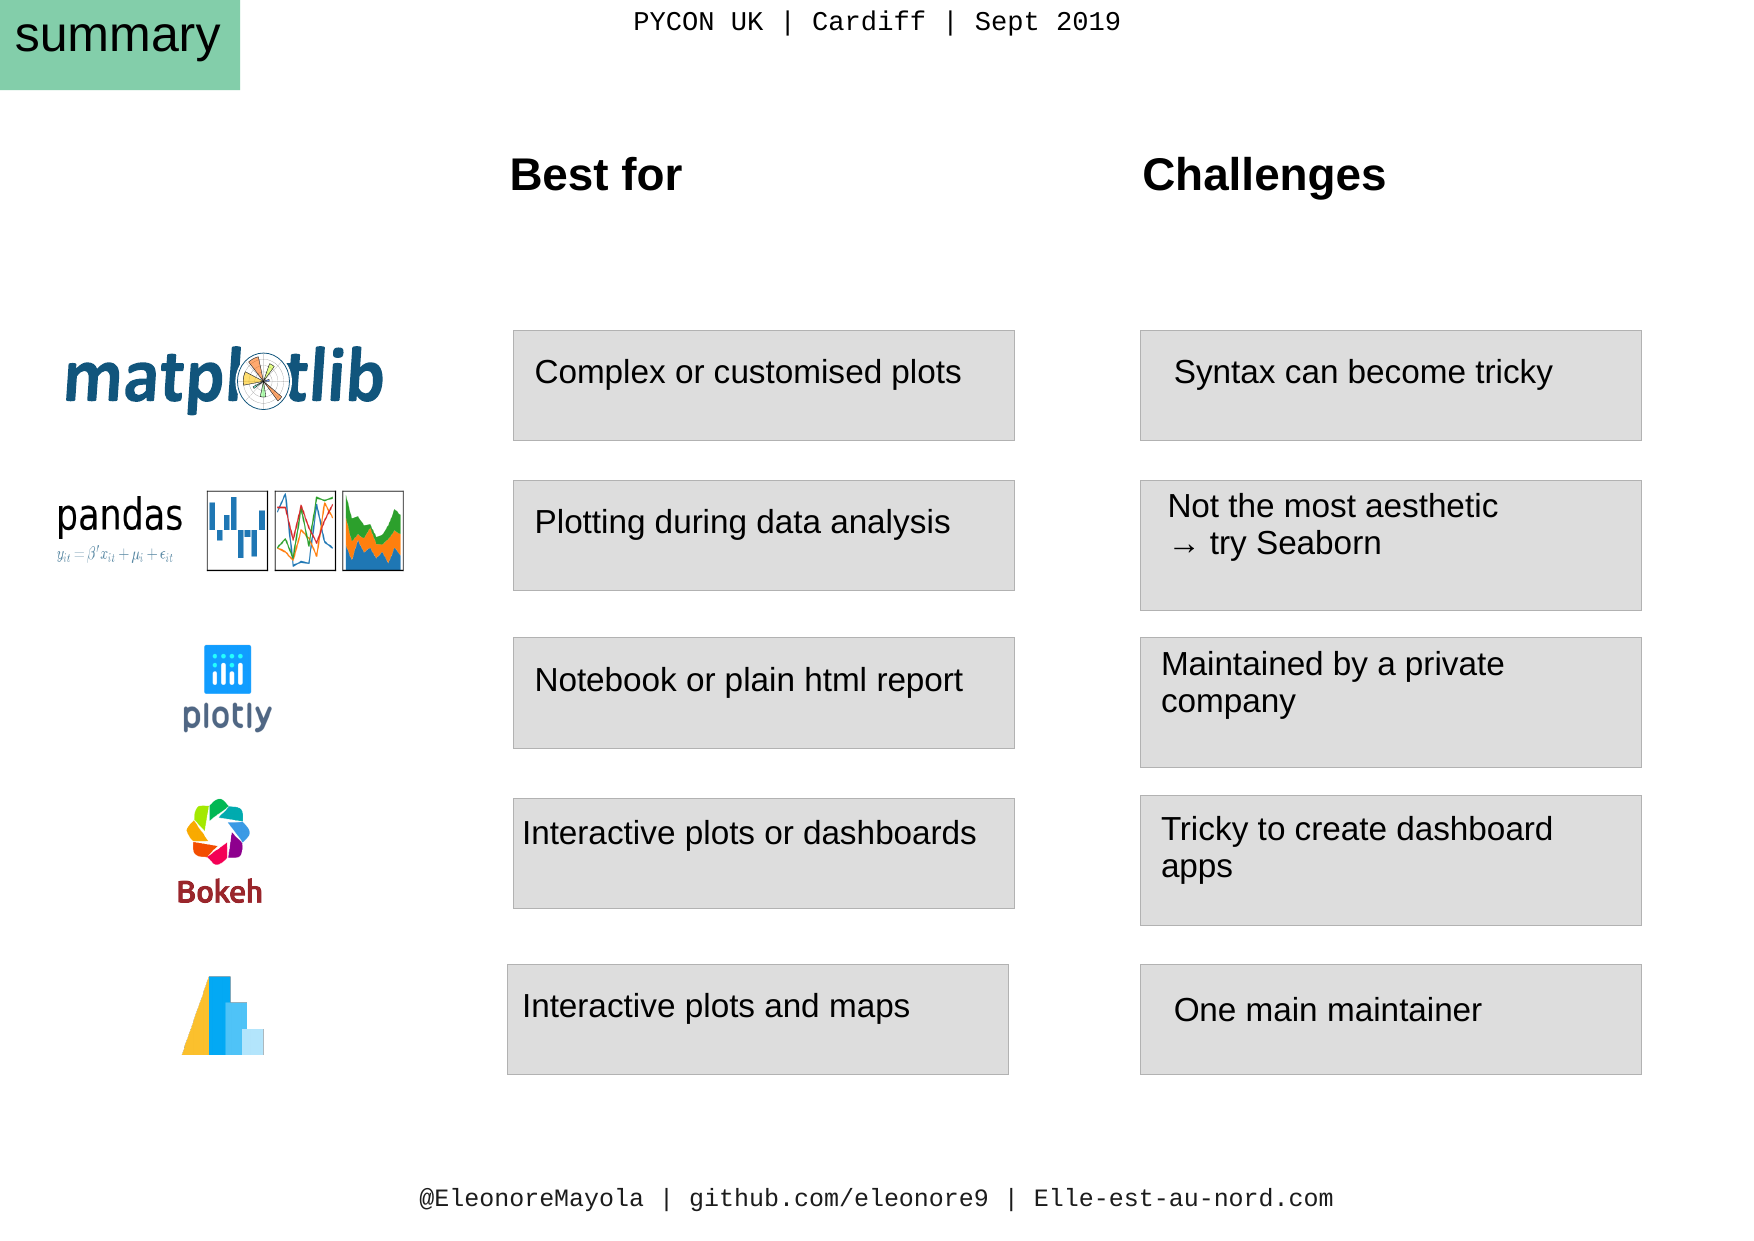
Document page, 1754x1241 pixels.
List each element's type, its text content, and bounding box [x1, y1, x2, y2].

picture [175, 963, 270, 1068]
text_box [1140, 795, 1642, 926]
text_box Maintained by a private company [1146, 638, 1642, 757]
picture [52, 333, 401, 425]
text_box Complex or customised plots [519, 346, 1034, 473]
text_box summary [0, 0, 241, 91]
text_box [513, 480, 1015, 591]
text_box Tricky to create dashboard apps [1146, 803, 1598, 945]
picture [175, 795, 264, 905]
text_box Notebook or plain html report [519, 653, 1015, 798]
text_box Syntax can become tricky [1158, 346, 1604, 426]
text_box Challenges [1127, 141, 1504, 230]
text_box [513, 637, 1015, 749]
text_box Interactive plots and maps [507, 979, 971, 1087]
text_box Not the most aesthetic → try Seaborn [1152, 480, 1642, 599]
text_box [513, 798, 1015, 806]
text_box One main maintainer [1158, 984, 1523, 1141]
text_box [1140, 637, 1642, 768]
text_box [1140, 330, 1642, 441]
text_box Plotting during data analysis [519, 496, 1022, 662]
text_box [1140, 480, 1642, 611]
text_box [513, 330, 1015, 441]
picture [37, 480, 414, 579]
text_box PYCON UK | Cardiff | Sept 2019 [281, 0, 1473, 80]
text_box Interactive plots or dashboards [507, 806, 1065, 953]
text_box [507, 964, 1009, 1075]
picture [175, 636, 280, 741]
text_box @EleonoreMayola | github.com/eleonore9 | Elle-est-au-nord.com [313, 1149, 1441, 1241]
text_box Best for [494, 141, 871, 230]
text_box [1140, 964, 1642, 1075]
